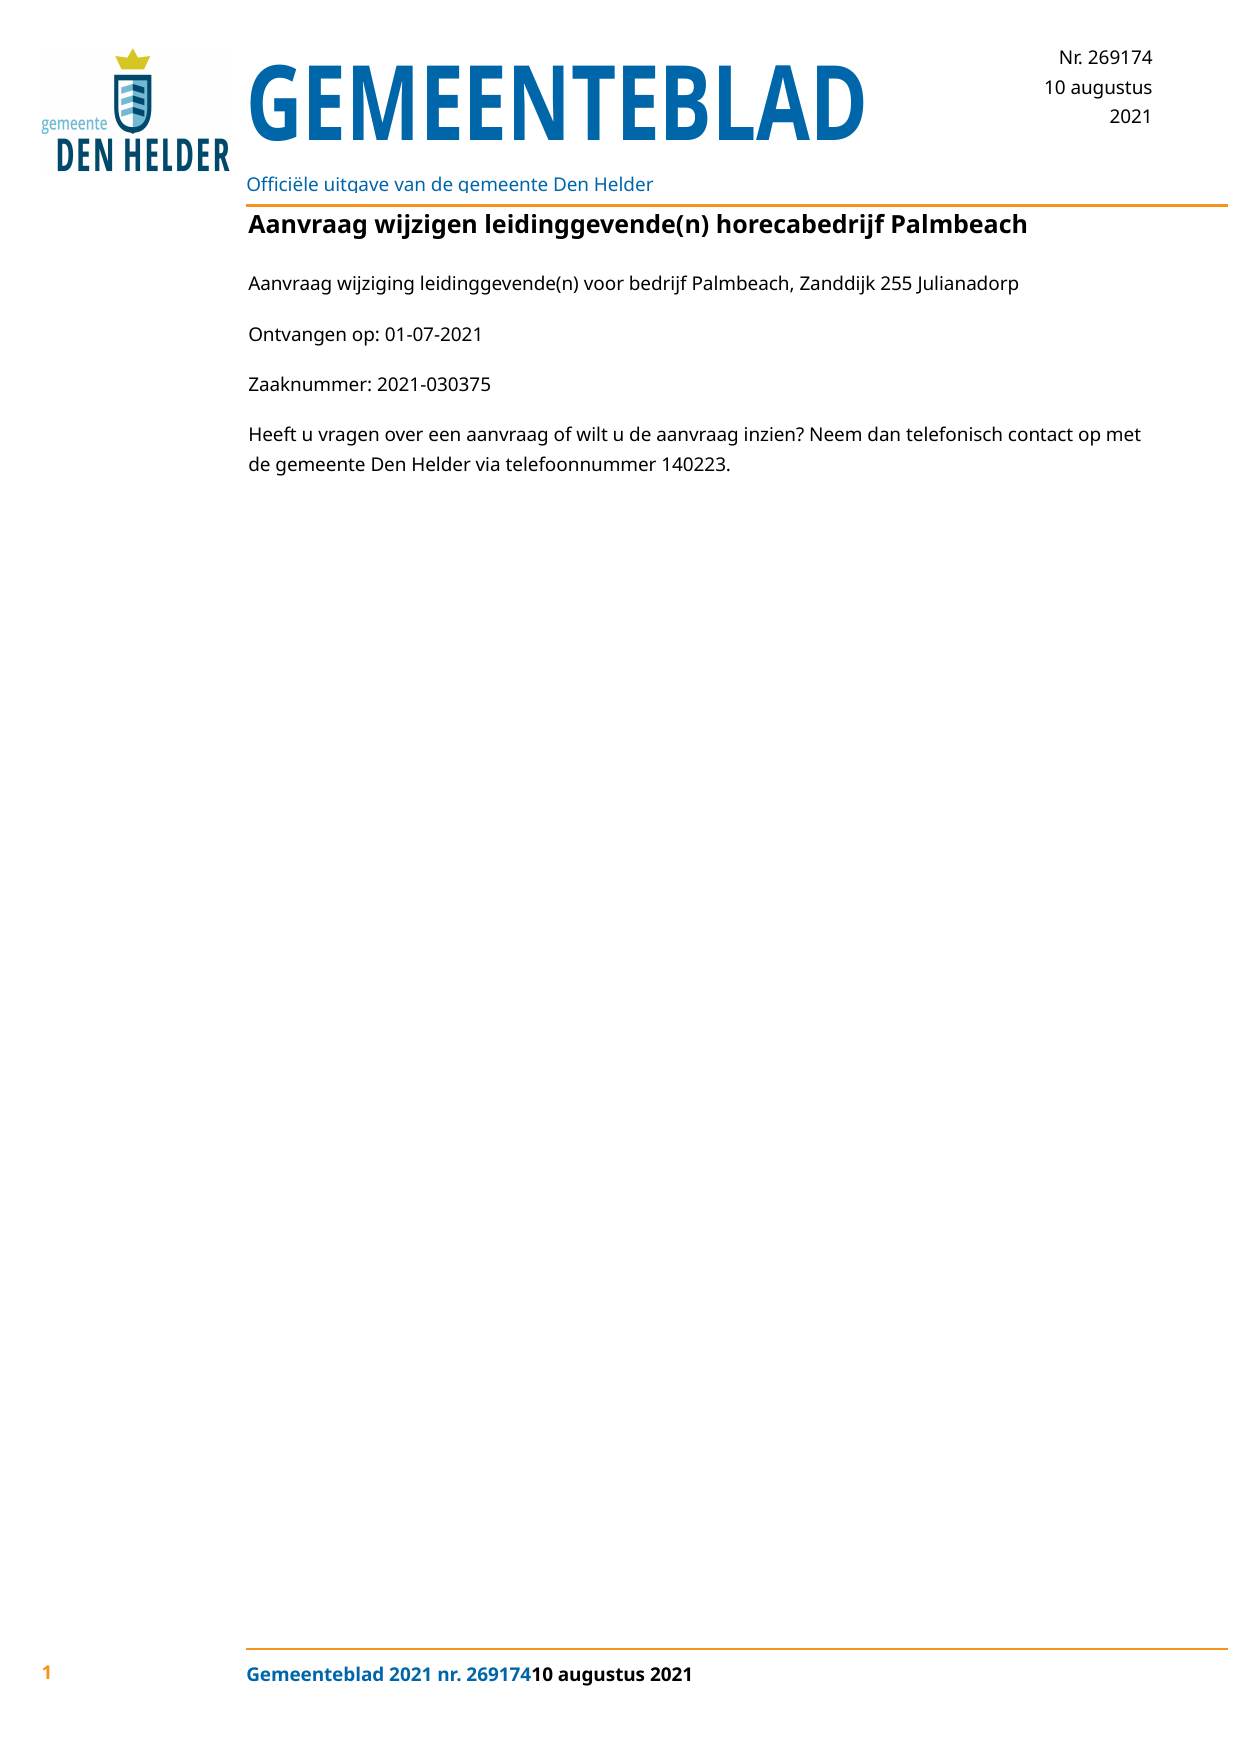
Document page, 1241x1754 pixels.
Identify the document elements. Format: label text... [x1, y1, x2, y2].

picture [41, 47, 231, 172]
text Ontvangen op: 01-07-2021 [248, 321, 1152, 346]
text Aanvraag wijzigen leidinggevende(n) horecabedrijf Palmbeach [248, 207, 1152, 241]
text Heeft u vragen over een aanvraag of wilt u de aanvraag inzien? Neem dan telefonisch contact op met de gemeente Den Helder via telefoonnummer 140223. [248, 422, 1152, 477]
picture [220, 160, 224, 172]
text Aanvraag wijziging leidinggevende(n) voor bedrijf Palmbeach, Zanddijk 255 Julianadorp [248, 270, 1152, 296]
picture [63, 144, 68, 165]
text Zaaknummer: 2021-030375 [248, 371, 1152, 397]
picture [100, 154, 106, 172]
picture [182, 144, 187, 165]
picture [130, 157, 135, 172]
